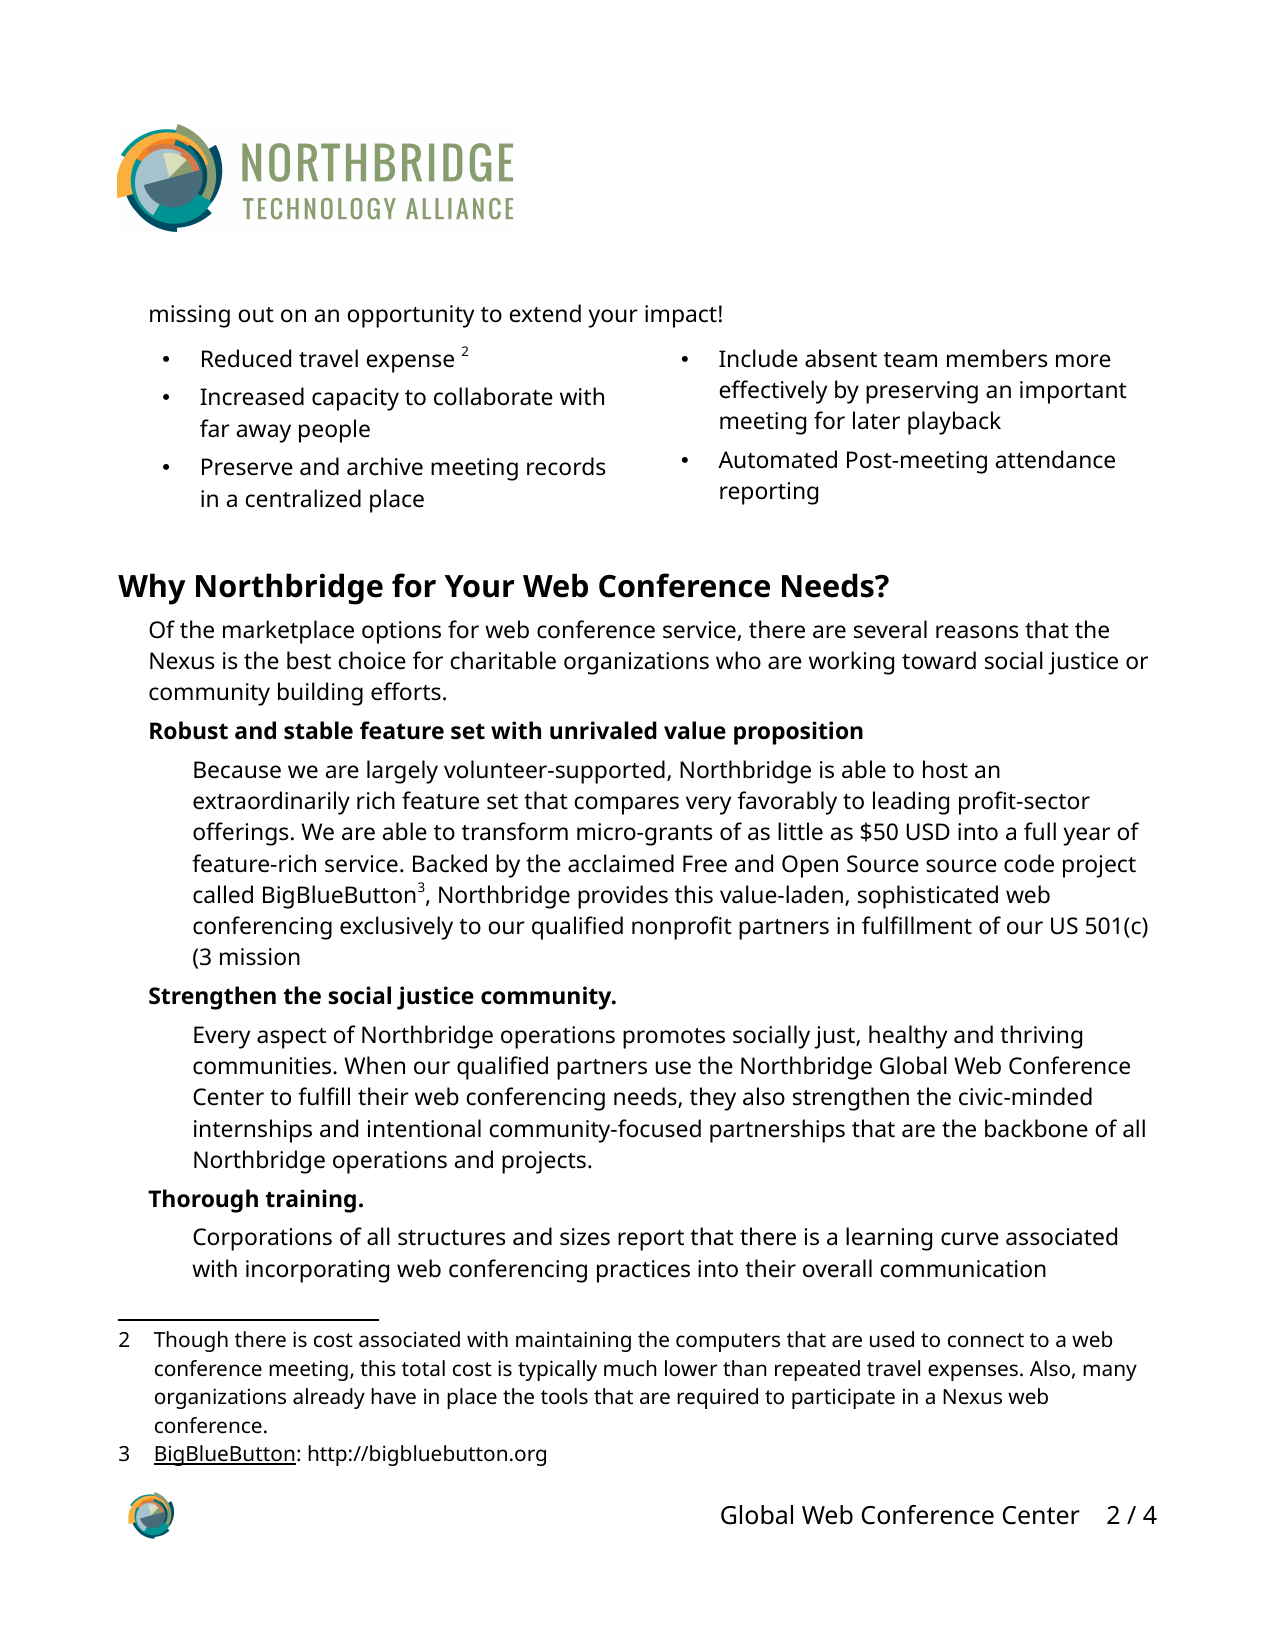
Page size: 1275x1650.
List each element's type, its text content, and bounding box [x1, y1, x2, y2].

text missing out on an opportunity to extend your impact! [148, 298, 1157, 329]
picture [128, 1492, 175, 1539]
text Strengthen the social justice community. [148, 980, 1157, 1011]
picture [117, 124, 514, 232]
text BigBlueButton: http://bigbluebutton.org [118, 1439, 1157, 1468]
subtitle Why Northbridge for Your Web Conference Needs? [118, 564, 1157, 606]
table_header Include absent team members more effectively by preserving an important meeting for later playback Automated Post-meeting attendance reporting [638, 337, 1158, 527]
text Of the marketplace options for web conference service, there are several reasons that the Nexus is the best choice for charitable organizations who are working toward social justice or community building efforts. [148, 614, 1157, 708]
table_header Reduced travel expense Increased capacity to collaborate with far away people Preserve and archive meeting records in a centralized place [119, 337, 637, 527]
text Robust and stable feature set with unrivaled value proposition [148, 715, 1157, 746]
text Because we are largely volunteer-supported, Northbridge is able to host an extraordinarily rich feature set that compares very favorably to leading profit-sector offerings. We are able to transform micro-grants of as little as $50 USD into a full year of feature-rich service. Backed by the acclaimed Free and Open Source source code project called BigBlueButton, Northbridge provides this value-laden, sophisticated web conferencing exclusively to our qualified nonprofit partners in fulfillment of our US 501(c)(3 mission [192, 754, 1157, 973]
text Thorough training. [148, 1183, 1157, 1214]
text Corporations of all structures and sizes report that there is a learning curve associated with incorporating web conferencing practices into their overall communication [192, 1221, 1157, 1284]
text Every aspect of Northbridge operations promotes socially just, healthy and thriving communities. When our qualified partners use the Northbridge Global Web Conference Center to fulfill their web conferencing needs, they also strengthen the civic-minded internships and intentional community-focused partnerships that are the backbone of all Northbridge operations and projects. [192, 1019, 1157, 1175]
